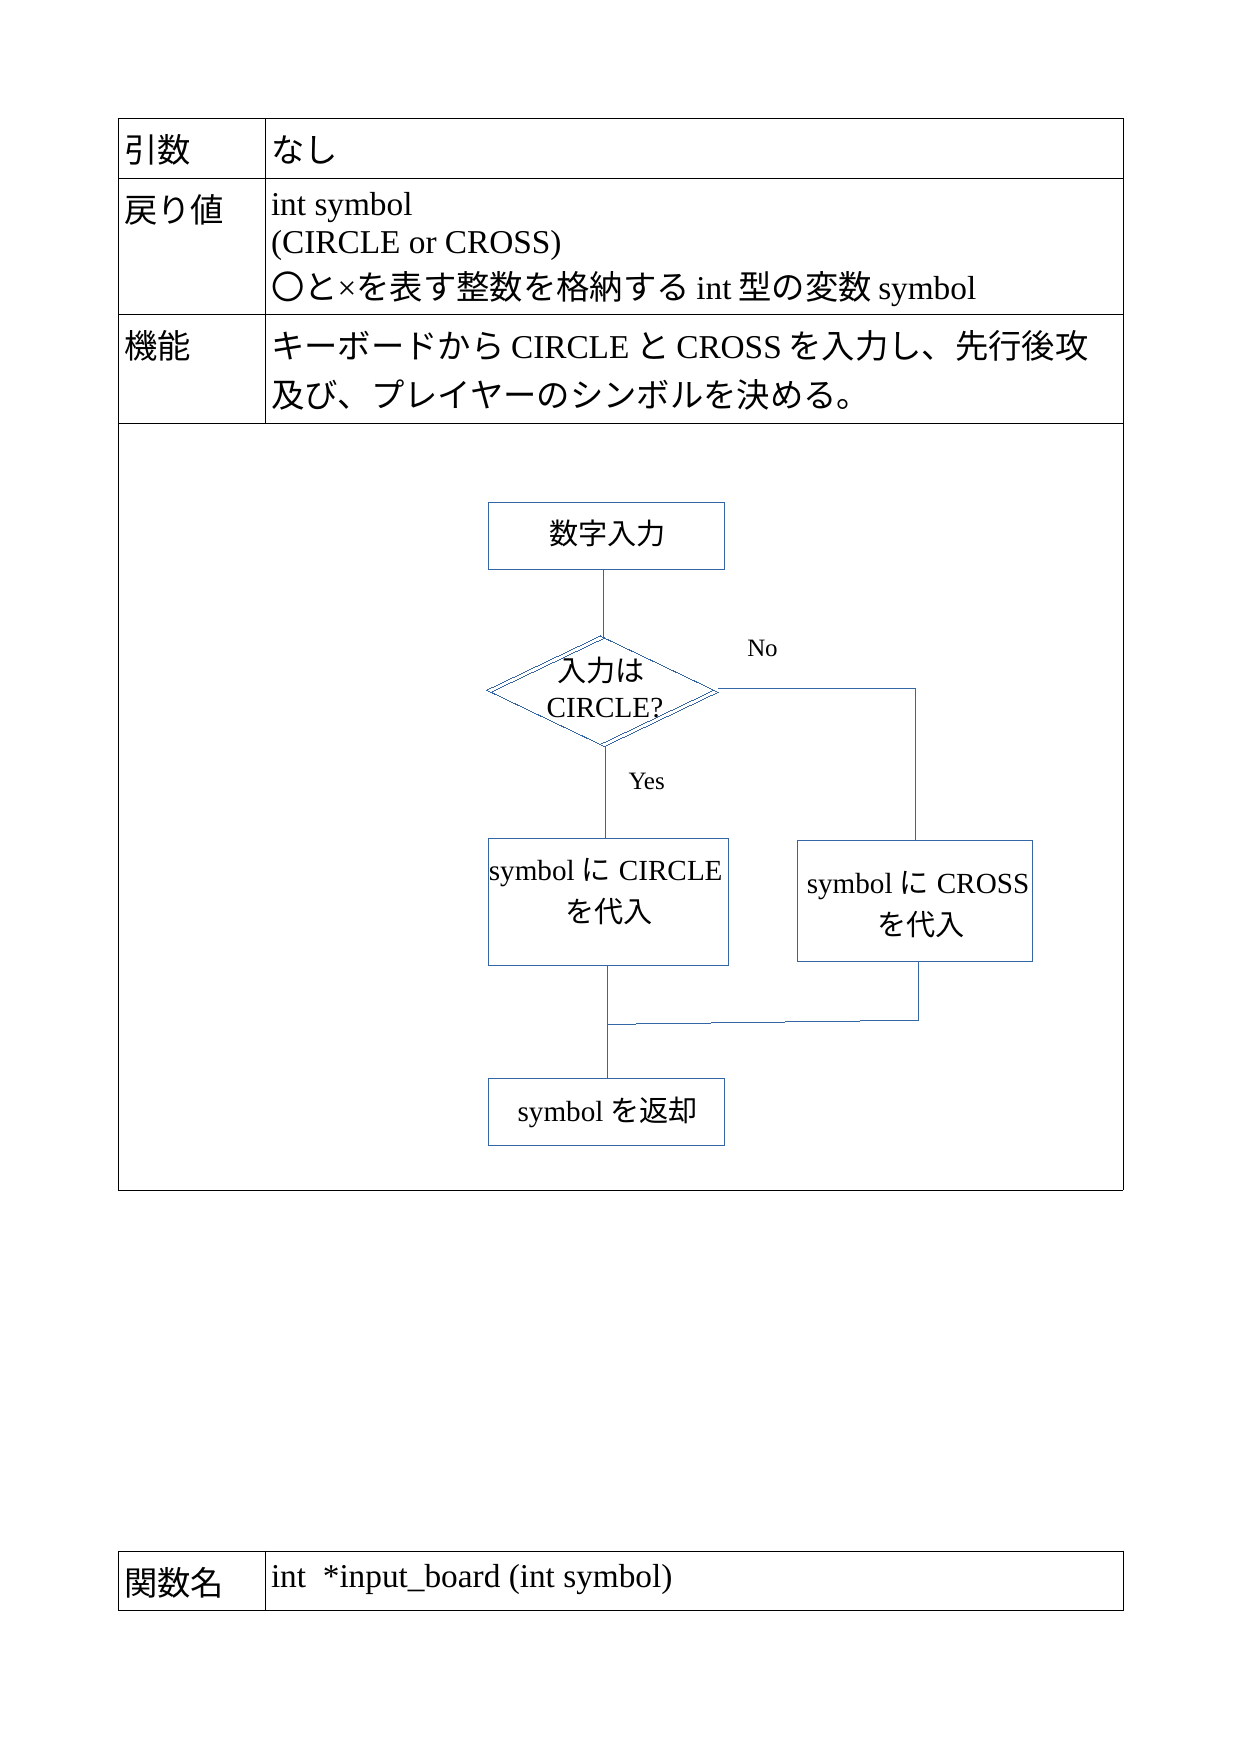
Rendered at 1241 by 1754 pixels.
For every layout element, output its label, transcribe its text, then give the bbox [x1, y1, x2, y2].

table_cell なし [266, 119, 1123, 178]
table_cell 機能 [119, 315, 265, 422]
table_cell キーボードからCIRCLEとCROSSを入力し、先行後攻及び、プレイヤーのシンボルを決める。 [266, 315, 1123, 422]
table_cell int symbol (CIRCLE or CROSS) 〇と×を表す整数を格納するint型の変数symbol [266, 179, 1123, 314]
table_cell [119, 424, 1123, 1190]
table_header 関数名 [119, 1552, 265, 1610]
table_cell 戻り値 [119, 179, 265, 314]
table_header int *input_board (int symbol) [266, 1552, 1123, 1610]
table_cell 引数 [119, 119, 265, 178]
